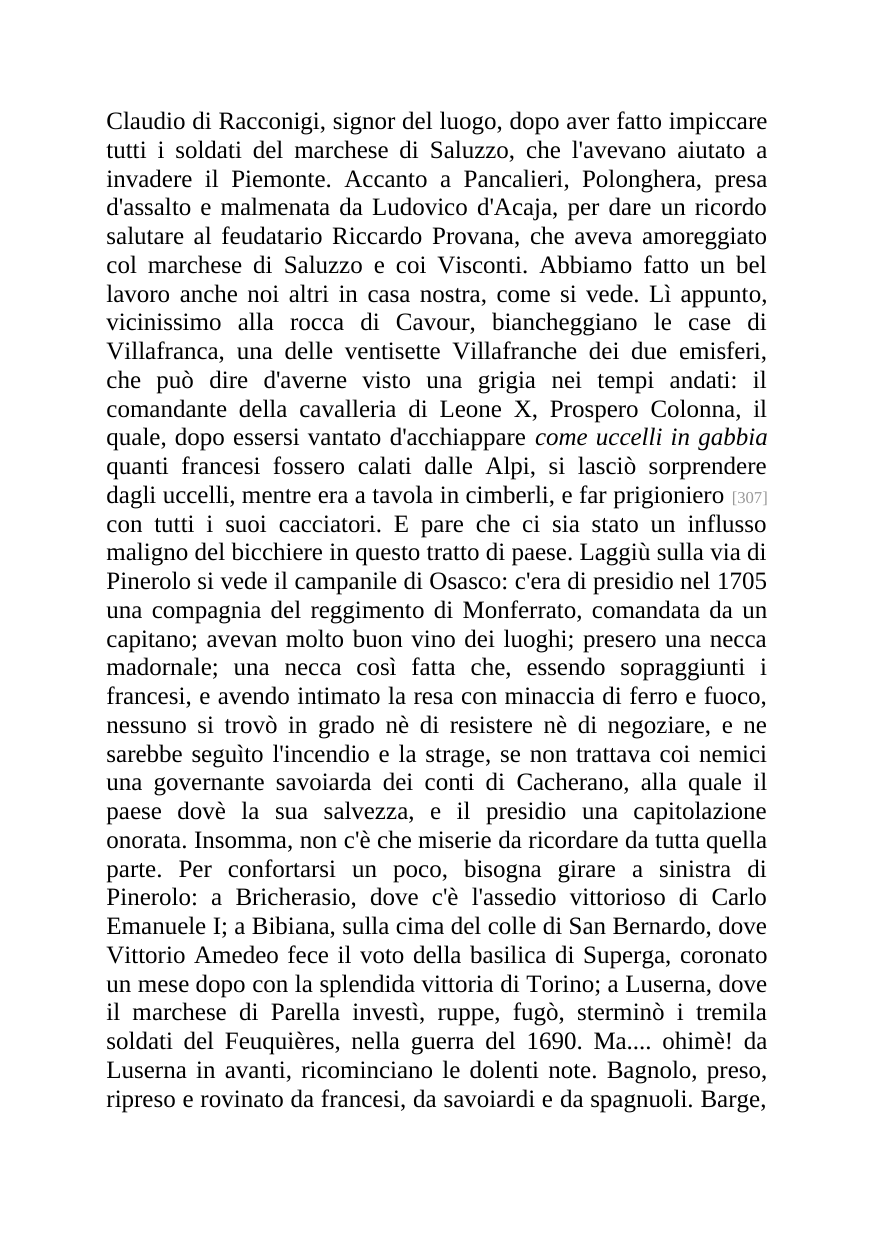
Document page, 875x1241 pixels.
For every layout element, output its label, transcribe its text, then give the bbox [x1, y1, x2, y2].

text Claudio di Racconigi, signor del luogo, dopo aver fatto impiccare tutti i soldati del marchese di Saluzzo, che l'avevano aiutato a invadere il Piemonte. Accanto a Pancalieri, Polonghera, presa d'assalto e malmenata da Ludovico d'Acaja, per dare un ricordo salutare al feudatario Riccardo Provana, che aveva amoreggiato col marchese di Saluzzo e coi Visconti. Abbiamo fatto un bel lavoro anche noi altri in casa nostra, come si vede. Lì appunto, vicinissimo alla rocca di Cavour, biancheggiano le case di Villafranca, una delle ventisette Villafranche dei due emisferi, che può dire d'averne visto una grigia nei tempi andati: il comandante della cavalleria di Leone X, Prospero Colonna, il quale, dopo essersi vantato d'acchiappare come uccelli in gabbia quanti francesi fossero calati dalle Alpi, si lasciò sorprendere dagli uccelli, mentre era a tavola in cimberli, e far prigioniero [307] con tutti i suoi cacciatori. E pare che ci sia stato un influsso maligno del bicchiere in questo tratto di paese. Laggiù sulla via di Pinerolo si vede il campanile di Osasco: c'era di presidio nel 1705 una compagnia del reggimento di Monferrato, comandata da un capitano; avevan molto buon vino dei luoghi; presero una necca madornale; una necca così fatta che, essendo sopraggiunti i francesi, e avendo intimato la resa con minaccia di ferro e fuoco, nessuno si trovò in grado nè di resistere nè di negoziare, e ne sarebbe seguìto l'incendio e la strage, se non trattava coi nemici una governante savoiarda dei conti di Cacherano, alla quale il paese dovè la sua salvezza, e il presidio una capitolazione onorata. Insomma, non c'è che miserie da ricordare da tutta quella parte. Per confortarsi un poco, bisogna girare a sinistra di Pinerolo: a Bricherasio, dove c'è l'assedio vittorioso di Carlo Emanuele I; a Bibiana, sulla cima del colle di San Bernardo, dove Vittorio Amedeo fece il voto della basilica di Superga, coronato un mese dopo con la splendida vittoria di Torino; a Luserna, dove il marchese di Parella investì, ruppe, fugò, sterminò i tremila soldati del Feuquières, nella guerra del 1690. Ma.... ohimè! da Luserna in avanti, ricominciano le dolenti note. Bagnolo, preso, ripreso e rovinato da francesi, da savoiardi e da spagnuoli. Barge, [106, 106, 768, 1112]
